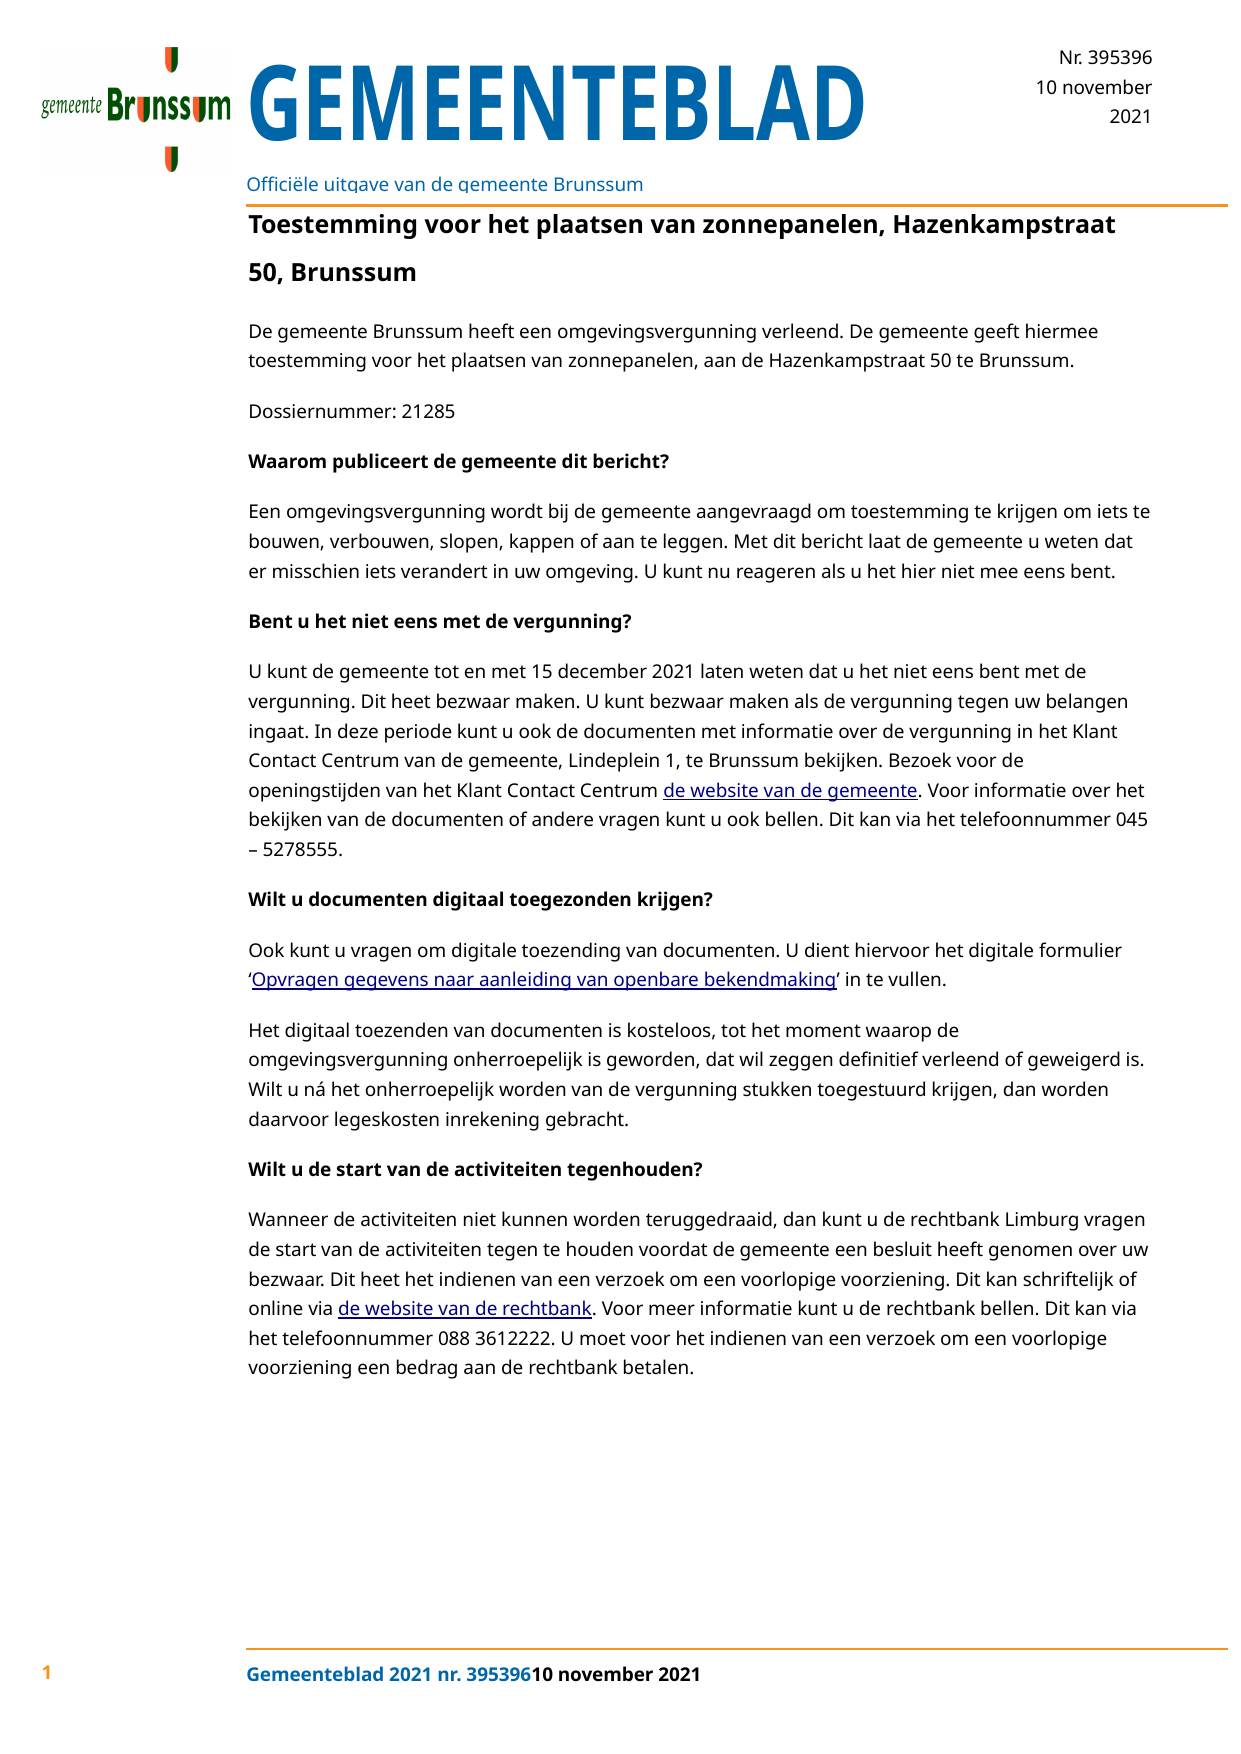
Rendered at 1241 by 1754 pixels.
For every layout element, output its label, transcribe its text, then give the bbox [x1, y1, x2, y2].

picture [41, 47, 231, 172]
text Waarom publiceert de gemeente dit bericht? [248, 448, 1152, 474]
text Wilt u de start van de activiteiten tegenhouden? [248, 1156, 1152, 1182]
text Ook kunt u vragen om digitale toezending van documenten. U dient hiervoor het digitale formulier ‘Opvragen gegevens naar aanleiding van openbare bekendmaking’ in te vullen. [248, 937, 1152, 992]
text Wilt u documenten digitaal toegezonden krijgen? [248, 887, 1152, 912]
text De gemeente Brunssum heeft een omgevingsvergunning verleend. De gemeente geeft hiermee toestemming voor het plaatsen van zonnepanelen, aan de Hazenkampstraat 50 te Brunssum. [248, 318, 1152, 373]
text Dossiernummer: 21285 [248, 398, 1152, 424]
text Een omgevingsvergunning wordt bij de gemeente aangevraagd om toestemming te krijgen om iets te bouwen, verbouwen, slopen, kappen of aan te leggen. Met dit bericht laat de gemeente u weten dat er misschien iets verandert in uw omgeving. U kunt nu reageren als u het hier niet mee eens bent. [248, 499, 1152, 584]
text Het digitaal toezenden van documenten is kosteloos, tot het moment waarop de omgevingsvergunning onherroepelijk is geworden, dat wil zeggen definitief verleend of geweigerd is. Wilt u ná het onherroepelijk worden van de vergunning stukken toegestuurd krijgen, dan worden daarvoor legeskosten inrekening gebracht. [248, 1017, 1152, 1132]
text Bent u het niet eens met de vergunning? [248, 608, 1152, 634]
text Wanneer de activiteiten niet kunnen worden teruggedraaid, dan kunt u de rechtbank Limburg vragen de start van de activiteiten tegen te houden voordat de gemeente een besluit heeft genomen over uw bezwaar. Dit heet het indienen van een verzoek om een voorlopige voorziening. Dit kan schriftelijk of online via de website van de rechtbank. Voor meer informatie kunt u de rechtbank bellen. Dit kan via het telefoonnummer 088 3612222. U moet voor het indienen van een verzoek om een voorlopige voorziening een bedrag aan de rechtbank betalen. [248, 1207, 1152, 1380]
text Toestemming voor het plaatsen van zonnepanelen, Hazenkampstraat 50, Brunssum [248, 207, 1152, 288]
text U kunt de gemeente tot en met 15 december 2021 laten weten dat u het niet eens bent met de vergunning. Dit heet bezwaar maken. U kunt bezwaar maken als de vergunning tegen uw belangen ingaat. In deze periode kunt u ook de documenten met informatie over de vergunning in het Klant Contact Centrum van de gemeente, Lindeplein 1, te Brunssum bekijken. Bezoek voor de openingstijden van het Klant Contact Centrum de website van de gemeente. Voor informatie over het bekijken van de documenten of andere vragen kunt u ook bellen. Dit kan via het telefoonnummer 045 – 5278555. [248, 659, 1152, 862]
